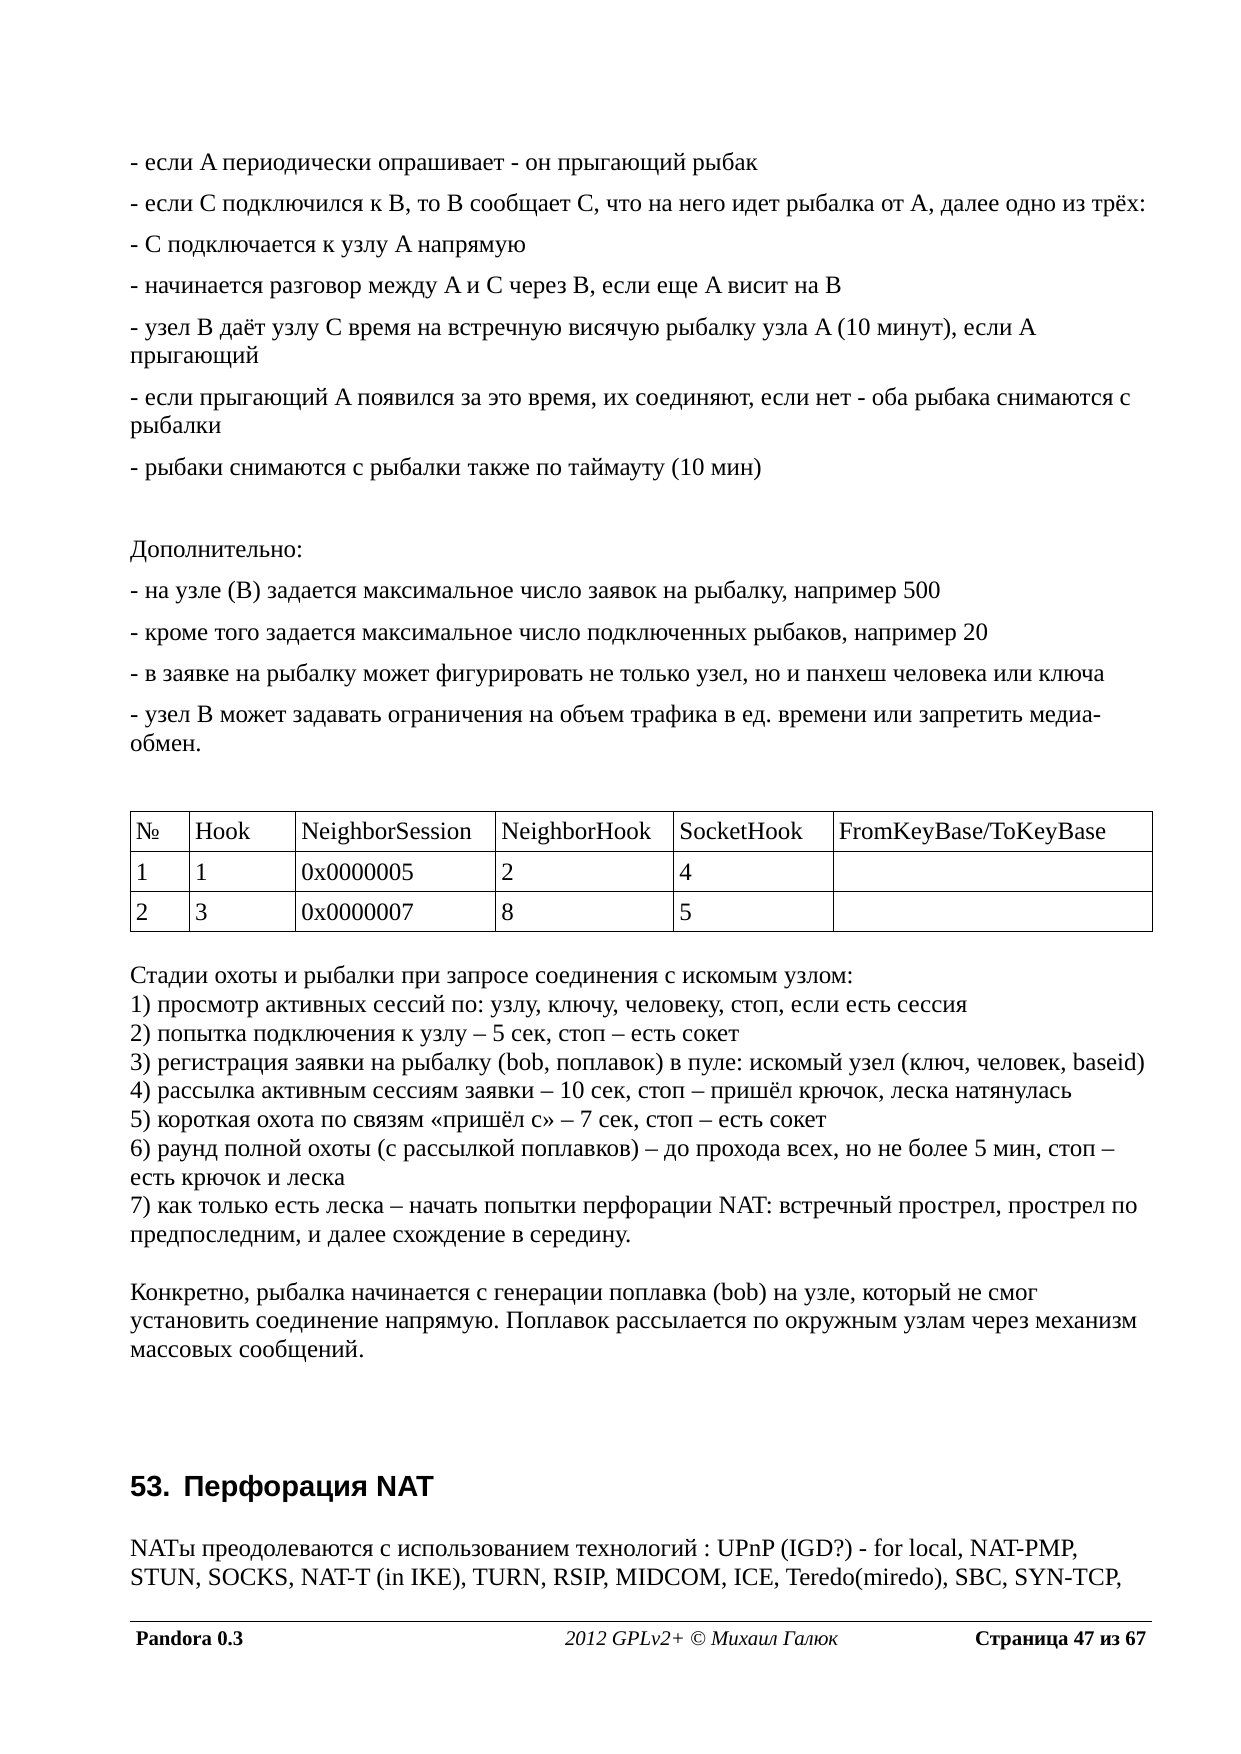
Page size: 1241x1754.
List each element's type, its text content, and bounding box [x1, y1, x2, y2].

text - если C подключился к B, то B сообщает C, что на него идет рыбалка от A, далее одно из трёх: [130, 188, 1152, 217]
table_header № [131, 812, 189, 851]
table_cell 1 [131, 852, 189, 891]
table_header NeighborSession [296, 812, 495, 851]
text Конкретно, рыбалка начинается с генерации поплавка (bob) на узле, который не смог установить соединение напрямую. Поплавок рассылается по окружным узлам через механизм массовых сообщений. [130, 1277, 1152, 1363]
table_cell [834, 852, 1152, 891]
text - если A периодически опрашивает - он прыгающий рыбак [130, 147, 1152, 176]
text - на узле (B) задается максимальное число заявок на рыбалку, например 500 [130, 576, 1152, 604]
table_cell 2 [131, 892, 189, 931]
table_cell 1 [190, 852, 295, 891]
table_header NeighborHook [496, 812, 673, 851]
text - в заявке на рыбалку может фигурировать не только узел, но и панхеш человека или ключа [130, 658, 1152, 687]
text - если прыгающий A появился за это время, их соединяют, если нет - оба рыбака снимаются с рыбалки [130, 382, 1152, 439]
text Дополнительно: [130, 534, 1152, 563]
text - C подключается к узлу A напрямую [130, 229, 1152, 258]
text Стадии охоты и рыбалки при запросе соединения с искомым узлом: [130, 960, 1152, 989]
table_header FromKeyBase/ToKeyBase [834, 812, 1152, 851]
text 3) регистрация заявки на рыбалку (bob, поплавок) в пуле: искомый узел (ключ, человек, baseid) [130, 1047, 1152, 1075]
text NATы преодолеваются с использованием технологий : UPnP (IGD?) - for local, NAT-PMP, STUN, SOCKS, NAT-T (in IKE), TURN, RSIP, MIDCOM, ICE, Teredo(miredo), SBC, SYN-TCP, [130, 1533, 1152, 1591]
text - узел B может задавать ограничения на объем трафика в ед. времени или запретить медиа-обмен. [130, 699, 1152, 757]
table_cell [834, 892, 1152, 931]
text 7) как только есть леска – начать попытки перфорации NAT: встречный прострел, прострел по предпоследним, и далее схождение в середину. [130, 1190, 1152, 1248]
text - начинается разговор между A и C через B, если еще A висит на B [130, 271, 1152, 299]
text - кроме того задается максимальное число подключенных рыбаков, например 20 [130, 617, 1152, 646]
text 6) раунд полной охоты (с рассылкой поплавков) – до прохода всех, но не более 5 мин, стоп – есть крючок и леска [130, 1133, 1152, 1190]
table_cell 0x0000007 [296, 892, 495, 931]
text 5) короткая охота по связям «пришёл с» – 7 сек, стоп – есть сокет [130, 1104, 1152, 1133]
text - рыбаки снимаются с рыбалки также по таймауту (10 мин) [130, 452, 1152, 481]
text 2) попытка подключения к узлу – 5 сек, стоп – есть сокет [130, 1018, 1152, 1047]
table_header Hook [190, 812, 295, 851]
table_cell 0x0000005 [296, 852, 495, 891]
table_header SocketHook [674, 812, 833, 851]
subtitle Перфорация NAT [130, 1469, 1152, 1503]
table_cell 2 [496, 852, 673, 891]
table_cell 3 [190, 892, 295, 931]
text 4) рассылка активным сессиям заявки – 10 сек, стоп – пришёл крючок, леска натянулась [130, 1075, 1152, 1104]
table_cell 5 [674, 892, 833, 931]
table_cell 8 [496, 892, 673, 931]
text 1) просмотр активных сессий по: узлу, ключу, человеку, стоп, если есть сессия [130, 989, 1152, 1018]
table_cell 4 [674, 852, 833, 891]
text - узел B даёт узлу C время на встречную висячую рыбалку узла A (10 минут), если A прыгающий [130, 312, 1152, 369]
